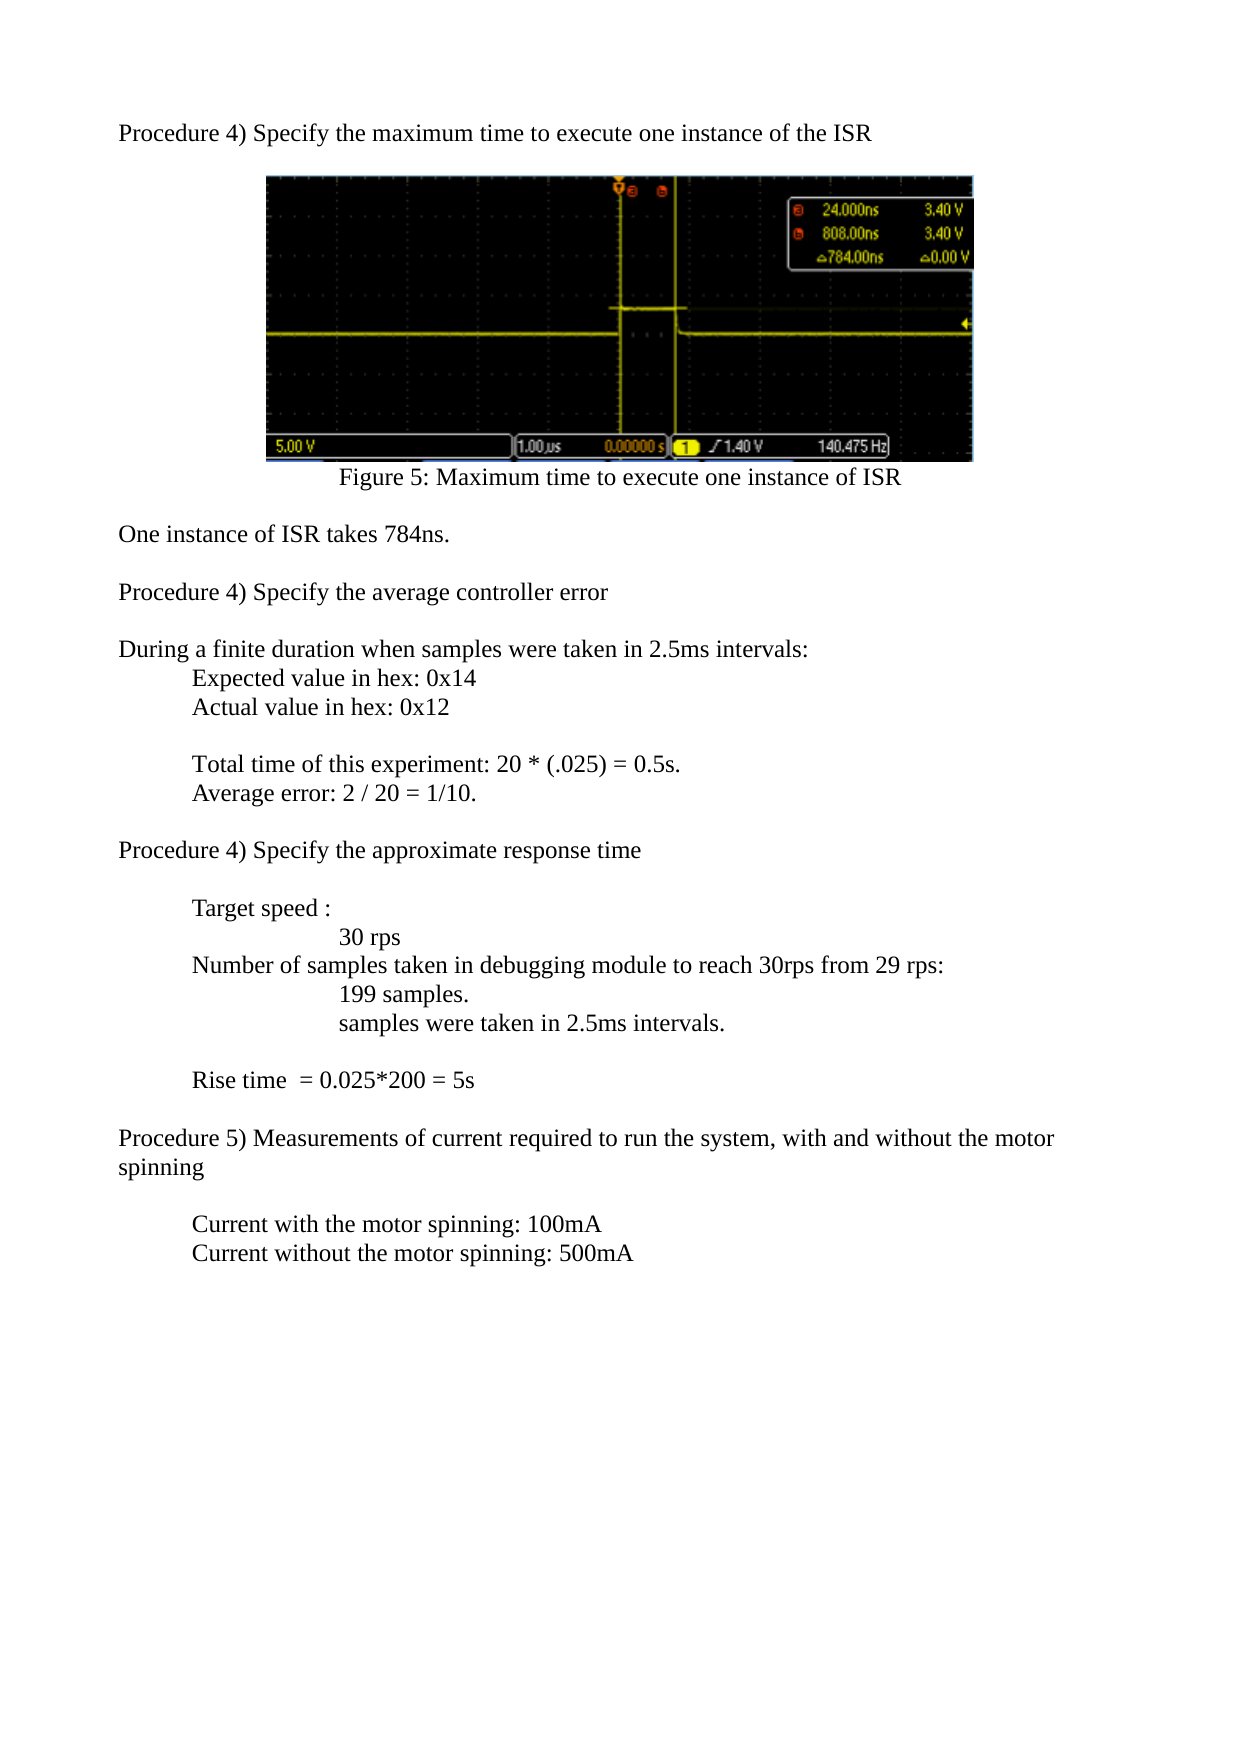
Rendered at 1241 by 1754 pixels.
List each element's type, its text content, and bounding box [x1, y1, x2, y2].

text Current without the motor spinning: 500mA [118, 1238, 1122, 1267]
text samples were taken in 2.5ms intervals. [118, 1008, 1122, 1037]
text Target speed : [118, 893, 1122, 922]
text 30 rps [118, 922, 1122, 950]
picture [266, 175, 974, 462]
text Figure 5: Maximum time to execute one instance of ISR [118, 462, 1122, 490]
text One instance of ISR takes 784ns. [118, 519, 1122, 548]
text Total time of this experiment: 20 * (.025) = 0.5s. [118, 749, 1122, 778]
text Current with the motor spinning: 100mA [118, 1209, 1122, 1238]
text Average error: 2 / 20 = 1/10. [118, 778, 1122, 807]
text Actual value in hex: 0x12 [118, 692, 1122, 720]
text Procedure 4) Specify the maximum time to execute one instance of the ISR [118, 118, 1122, 147]
text Number of samples taken in debugging module to reach 30rps from 29 rps: [118, 950, 1122, 979]
text During a finite duration when samples were taken in 2.5ms intervals: [118, 634, 1122, 663]
text Expected value in hex: 0x14 [118, 663, 1122, 692]
text Procedure 5) Measurements of current required to run the system, with and without the motor spinning [118, 1123, 1122, 1180]
text Procedure 4) Specify the approximate response time [118, 835, 1122, 864]
text Procedure 4) Specify the average controller error [118, 577, 1122, 605]
text 199 samples. [118, 979, 1122, 1008]
text Rise time = 0.025*200 = 5s [118, 1065, 1122, 1094]
